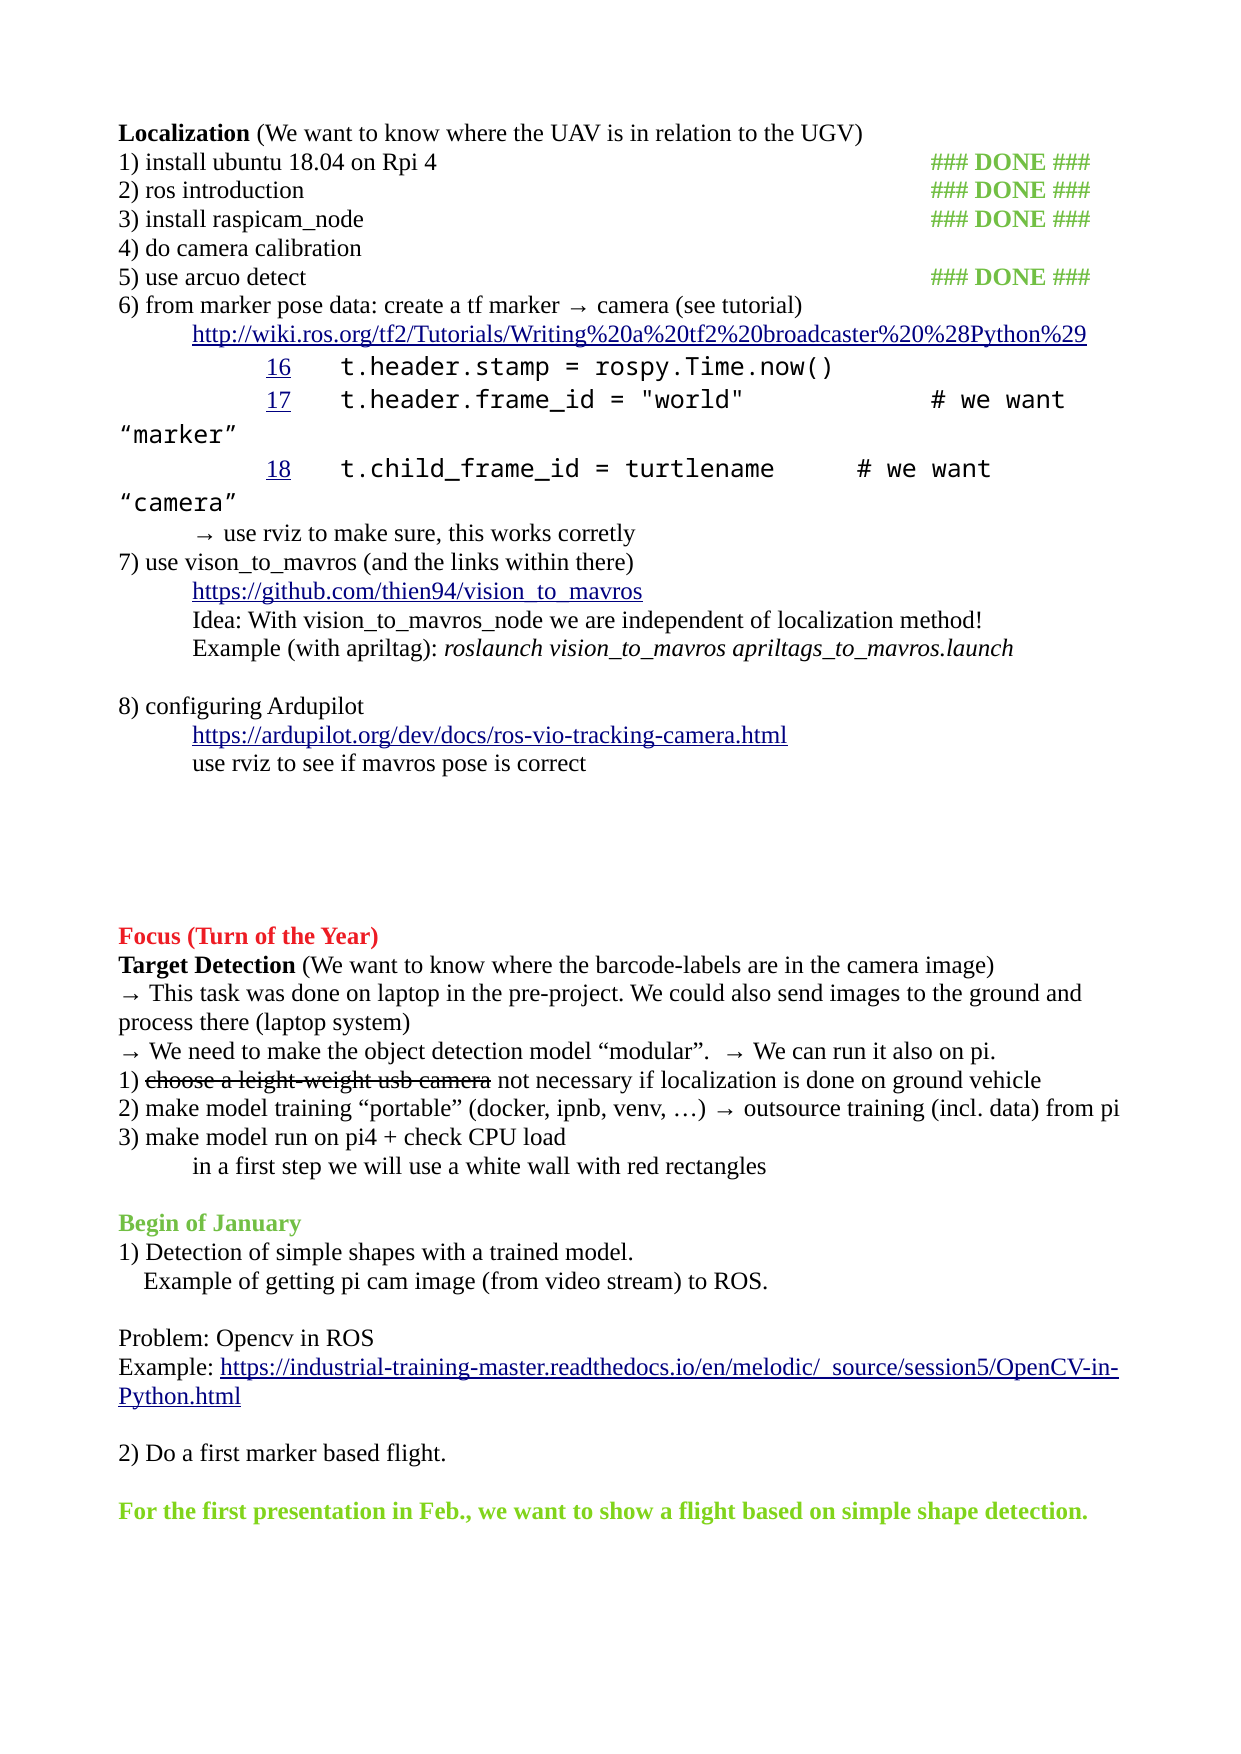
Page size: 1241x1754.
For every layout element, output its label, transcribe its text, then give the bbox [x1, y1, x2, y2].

text use rviz to see if mavros pose is correct [118, 748, 1122, 777]
text 6) from marker pose data: create a tf marker → camera (see tutorial) [118, 291, 1122, 319]
text 3) make model run on pi4 + check CPU load [118, 1122, 1122, 1151]
text 2) make model training “portable” (docker, ipnb, venv, …) → outsource training (incl. data) from pi [118, 1093, 1122, 1122]
text Idea: With vision_to_mavros_node we are independent of localization method! [118, 605, 1122, 633]
text https://ardupilot.org/dev/docs/ros-vio-tracking-camera.html [118, 720, 1122, 748]
text 17 t.header.frame_id = "world" # we want “marker” [118, 382, 1122, 450]
text Target Detection (We want to know where the barcode-labels are in the camera image) [118, 950, 1122, 978]
text 1) Detection of simple shapes with a trained model. [118, 1237, 1122, 1266]
text Example: https://industrial-training-master.readthedocs.io/en/melodic/_source/session5/OpenCV-in-Python.html [118, 1352, 1122, 1410]
text 4) do camera calibration [118, 233, 1122, 262]
text Localization (We want to know where the UAV is in relation to the UGV) [118, 118, 1122, 147]
text 8) configuring Ardupilot [118, 691, 1122, 720]
text 18 t.child_frame_id = turtlename # we want “camera” [118, 450, 1122, 518]
text 1) install ubuntu 18.04 on Rpi 4 ### DONE ### [118, 147, 1122, 176]
text 3) install raspicam_node ### DONE ### [118, 204, 1122, 233]
text Example (with apriltag): roslaunch vision_to_mavros apriltags_to_mavros.launch [118, 633, 1122, 662]
text 2) Do a first marker based flight. [118, 1438, 1122, 1467]
text → This task was done on laptop in the pre-project. We could also send images to the ground and process there (laptop system) [118, 978, 1122, 1036]
text http://wiki.ros.org/tf2/Tutorials/Writing%20a%20tf2%20broadcaster%20%28Python%29 [118, 319, 1122, 348]
text in a first step we will use a white wall with red rectangles [118, 1151, 1122, 1180]
text 5) use arcuo detect ### DONE ### [118, 262, 1122, 291]
text Problem: Opencv in ROS [118, 1323, 1122, 1352]
text → We need to make the object detection model “modular”. → We can run it also on pi. [118, 1036, 1122, 1065]
text 2) ros introduction ### DONE ### [118, 176, 1122, 204]
text For the first presentation in Feb., we want to show a flight based on simple shape detection. [118, 1496, 1122, 1525]
text 1) choose a leight-weight usb camera not necessary if localization is done on ground vehicle [118, 1065, 1122, 1093]
text https://github.com/thien94/vision_to_mavros [118, 576, 1122, 605]
text 7) use vison_to_mavros (and the links within there) [118, 547, 1122, 576]
text → use rviz to make sure, this works corretly [118, 518, 1122, 547]
text 16 t.header.stamp = rospy.Time.now() [118, 348, 1122, 382]
text Example of getting pi cam image (from video stream) to ROS. [118, 1266, 1122, 1295]
text Begin of January [118, 1208, 1122, 1237]
text Focus (Turn of the Year) [118, 921, 1122, 950]
